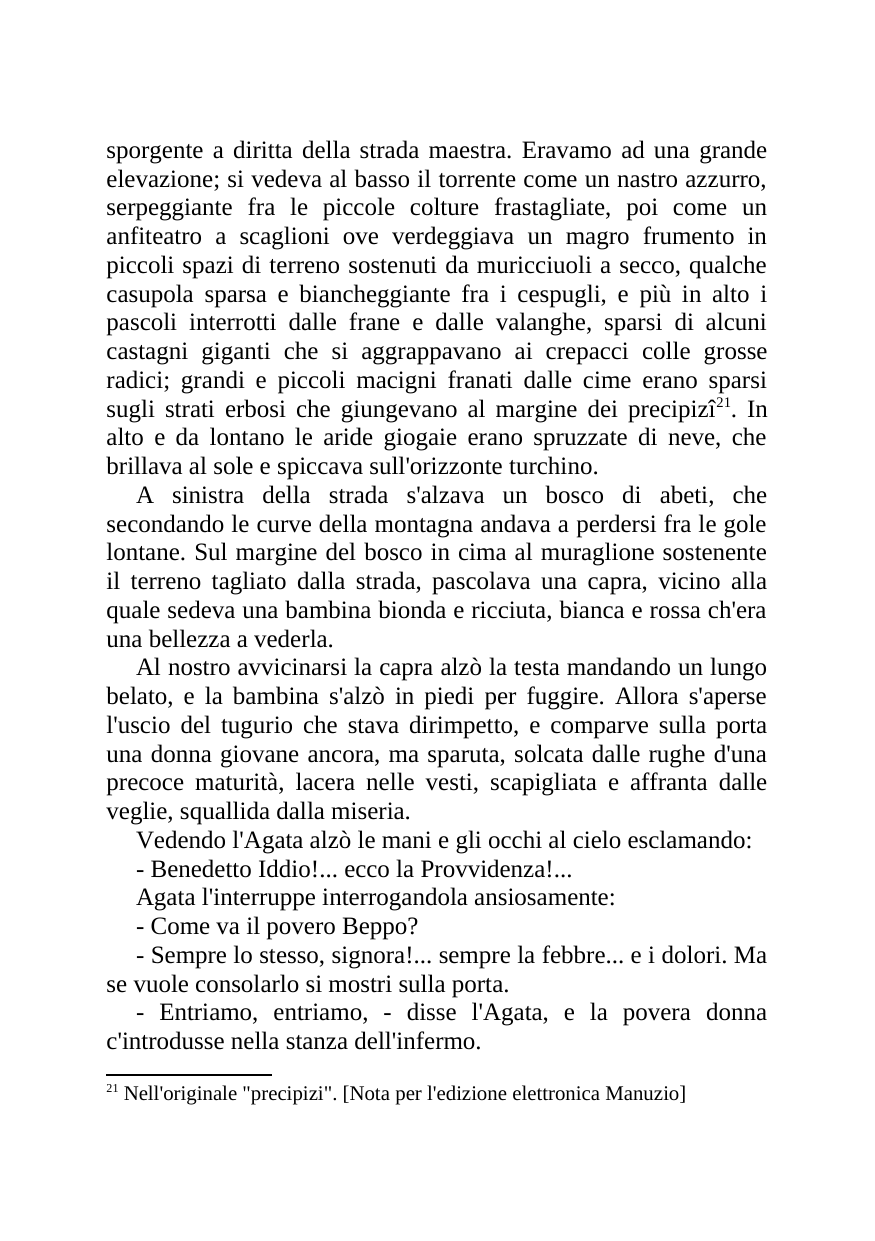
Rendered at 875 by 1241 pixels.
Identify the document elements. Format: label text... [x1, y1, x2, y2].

text - Entriamo, entriamo, - disse l'Agata, e la povera donna c'introdusse nella stanza dell'infermo. [106, 997, 768, 1055]
text - Come va il povero Beppo? [106, 911, 768, 940]
text - Benedetto Iddio!... ecco la Provvidenza!... [106, 854, 768, 882]
text Nell'originale "precipizi". [Nota per l'edizione elettronica Manuzio] [106, 1081, 768, 1105]
text Vedendo l'Agata alzò le mani e gli occhi al cielo esclamando: [106, 825, 768, 854]
text - Sempre lo stesso, signora!... sempre la febbre... e i dolori. Ma se vuole consolarlo si mostri sulla porta. [106, 940, 768, 997]
text Al nostro avvicinarsi la capra alzò la testa mandando un lungo belato, e la bambina s'alzò in piedi per fuggire. Allora s'aperse l'uscio del tugurio che stava dirimpetto, e comparve sulla porta una donna giovane ancora, ma sparuta, solcata dalle rughe d'una precoce maturità, lacera nelle vesti, scapigliata e affranta dalle veglie, squallida dalla miseria. [106, 652, 768, 825]
text Agata l'interruppe interrogandola ansiosamente: [106, 882, 768, 911]
text A sinistra della strada s'alzava un bosco di abeti, che secondando le curve della montagna andava a perdersi fra le gole lontane. Sul margine del bosco in cima al muraglione sostenente il terreno tagliato dalla strada, pascolava una capra, vicino alla quale sedeva una bambina bionda e ricciuta, bianca e rossa ch'era una bellezza a vederla. [106, 480, 768, 652]
text sporgente a diritta della strada maestra. Eravamo ad una grande elevazione; si vedeva al basso il torrente come un nastro azzurro, serpeggiante fra le piccole colture frastagliate, poi come un anfiteatro a scaglioni ove verdeggiava un magro frumento in piccoli spazi di terreno sostenuti da muricciuoli a secco, qualche casupola sparsa e biancheggiante fra i cespugli, e più in alto i pascoli interrotti dalle frane e dalle valanghe, sparsi di alcuni castagni giganti che si aggrappavano ai crepacci colle grosse radici; grandi e piccoli macigni franati dalle cime erano sparsi sugli strati erbosi che giungevano al margine dei precipizî. In alto e da lontano le aride giogaie erano spruzzate di neve, che brillava al sole e spiccava sull'orizzonte turchino. [106, 135, 768, 480]
